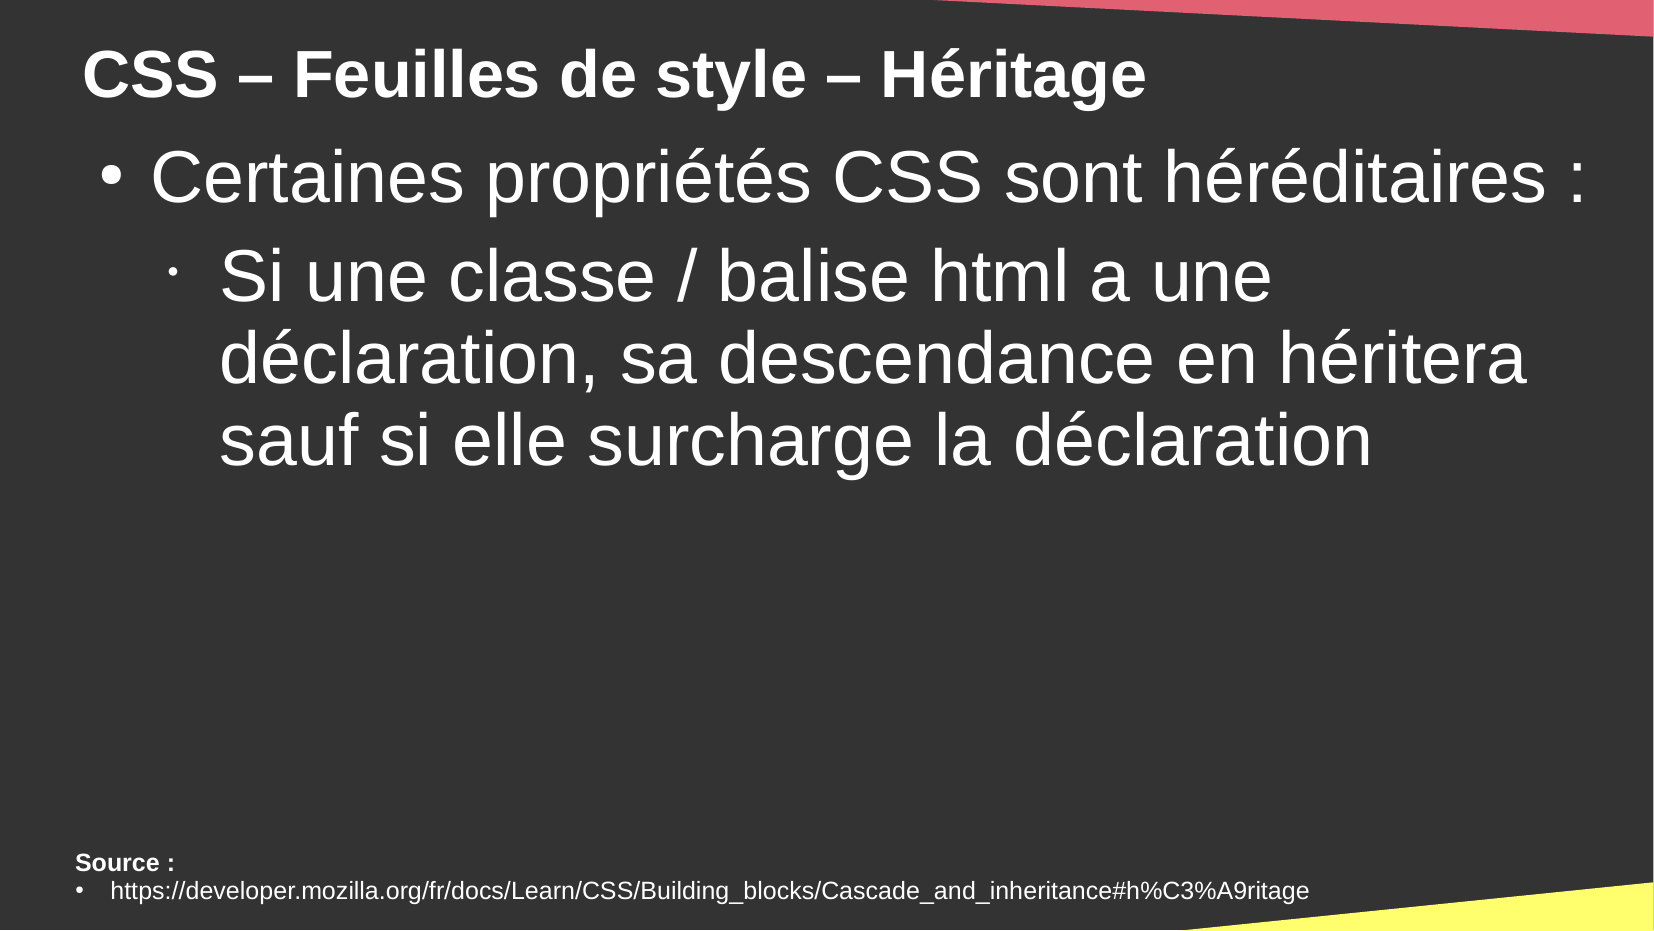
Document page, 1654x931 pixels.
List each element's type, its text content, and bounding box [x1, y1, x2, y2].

text_box [933, 0, 1654, 37]
text_box [1175, 882, 1654, 931]
title CSS – Feuilles de style – Héritage [82, 37, 1571, 122]
list Certaines propriétés CSS sont héréditaires : Si une classe / balise html a une déclaration, sa descendance en héritera sauf si elle surcharge la déclaration [80, 135, 1605, 507]
text_box Source : https://developer.mozilla.org/fr/docs/Learn/CSS/Building_blocks/Cascade_and_inheritance#h%C3%A9ritage [60, 841, 1546, 913]
